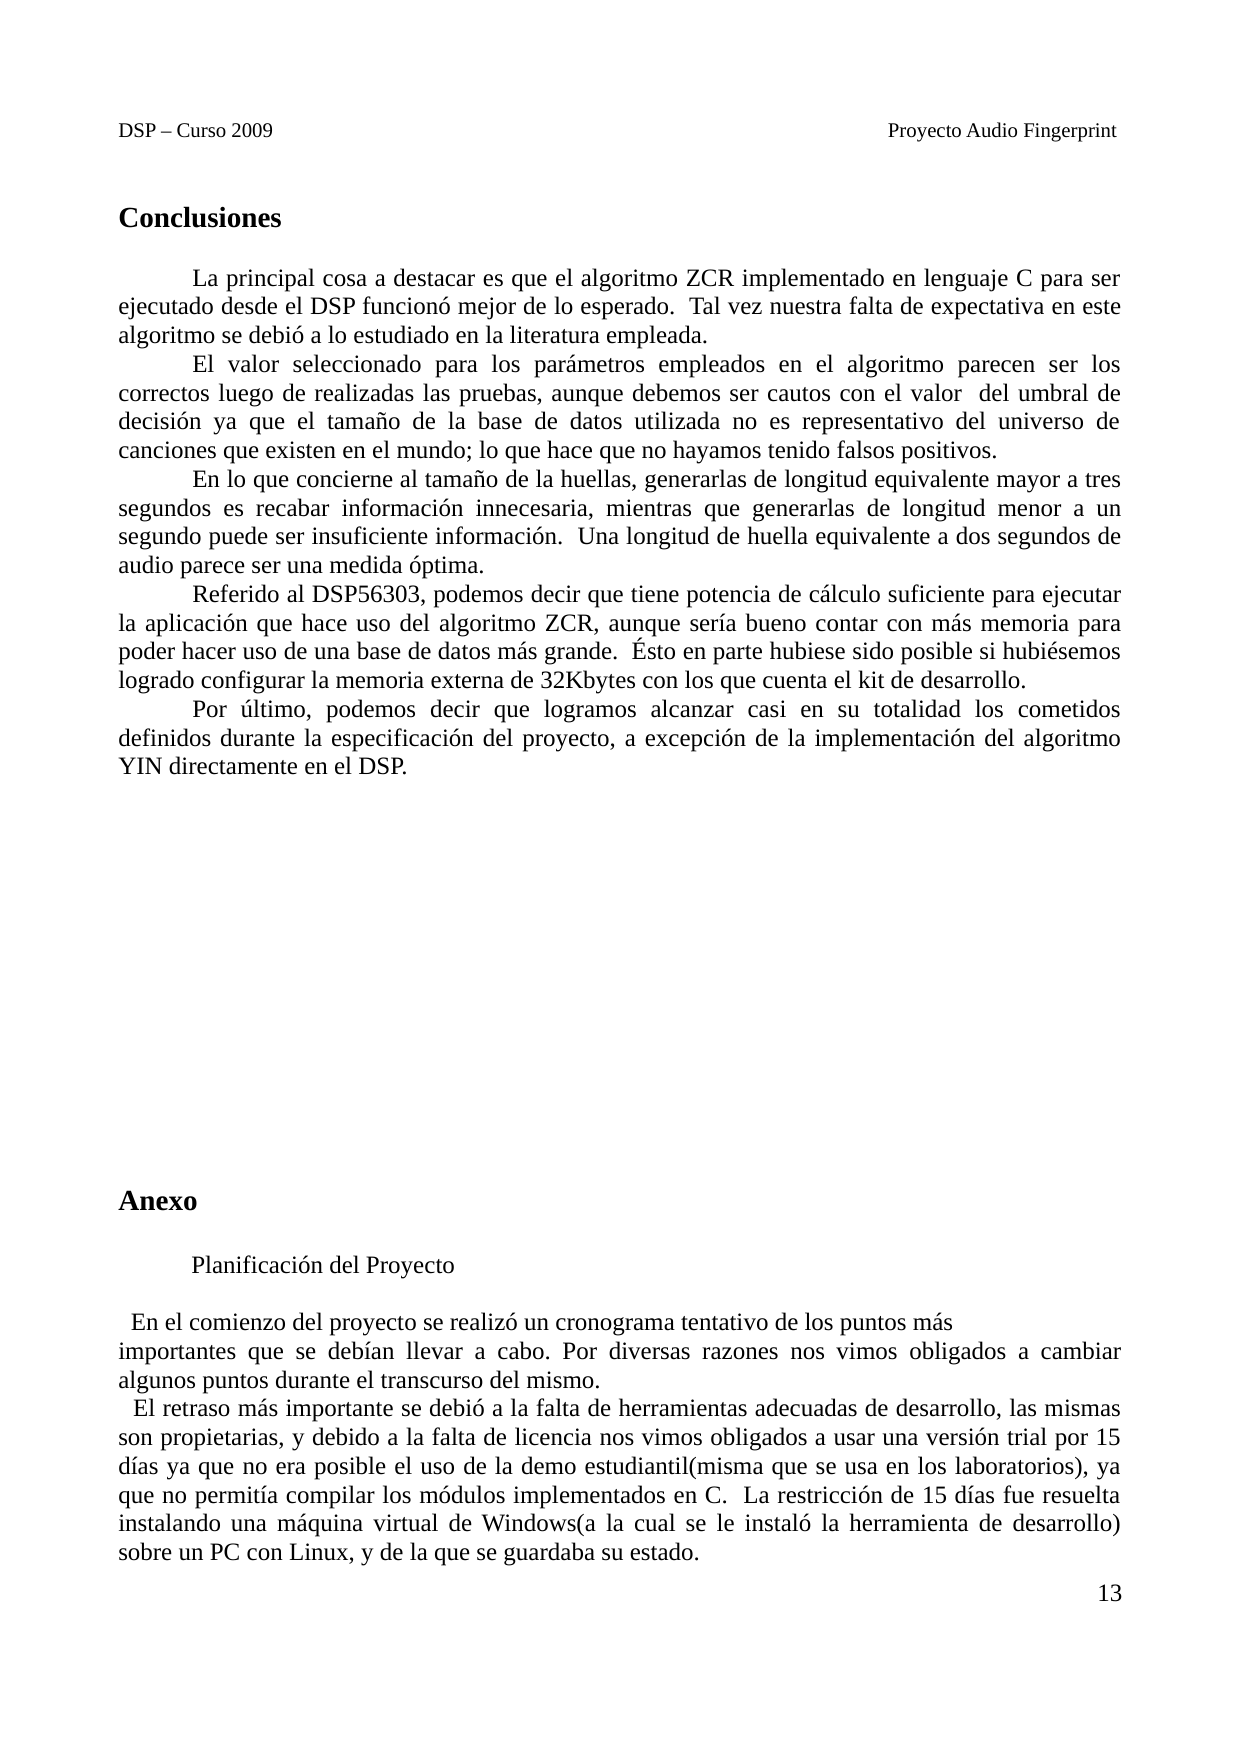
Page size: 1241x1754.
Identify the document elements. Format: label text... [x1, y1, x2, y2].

text El valor seleccionado para los parámetros empleados en el algoritmo parecen ser los correctos luego de realizadas las pruebas, aunque debemos ser cautos con el valor del umbral de decisión ya que el tamaño de la base de datos utilizada no es representativo del universo de canciones que existen en el mundo; lo que hace que no hayamos tenido falsos positivos. [118, 349, 1122, 464]
text El retraso más importante se debió a la falta de herramientas adecuadas de desarrollo, las mismas son propietarias, y debido a la falta de licencia nos vimos obligados a usar una versión trial por 15 días ya que no era posible el uso de la demo estudiantil(misma que se usa en los laboratorios), ya que no permitía compilar los módulos implementados en C. La restricción de 15 días fue resuelta instalando una máquina virtual de Windows(a la cual se le instaló la herramienta de desarrollo) sobre un PC con Linux, y de la que se guardaba su estado. [118, 1393, 1122, 1566]
text Planificación del Proyecto [118, 1250, 1122, 1278]
text Anexo [118, 1183, 1122, 1216]
text En lo que concierne al tamaño de la huellas, generarlas de longitud equivalente mayor a tres segundos es recabar información innecesaria, mientras que generarlas de longitud menor a un segundo puede ser insuficiente información. Una longitud de huella equivalente a dos segundos de audio parece ser una medida óptima. [118, 464, 1122, 579]
text Conclusiones [118, 200, 1122, 234]
text Referido al DSP56303, podemos decir que tiene potencia de cálculo suficiente para ejecutar la aplicación que hace uso del algoritmo ZCR, aunque sería bueno contar con más memoria para poder hacer uso de una base de datos más grande. Ésto en parte hubiese sido posible si hubiésemos logrado configurar la memoria externa de 32Kbytes con los que cuenta el kit de desarrollo. [118, 579, 1122, 694]
text La principal cosa a destacar es que el algoritmo ZCR implementado en lenguaje C para ser ejecutado desde el DSP funcionó mejor de lo esperado. Tal vez nuestra falta de expectativa en este algoritmo se debió a lo estudiado en la literatura empleada. [118, 263, 1122, 349]
text Por último, podemos decir que logramos alcanzar casi en su totalidad los cometidos definidos durante la especificación del proyecto, a excepción de la implementación del algoritmo YIN directamente en el DSP. [118, 694, 1122, 780]
text importantes que se debían llevar a cabo. Por diversas razones nos vimos obligados a cambiar algunos puntos durante el transcurso del mismo. [118, 1336, 1122, 1393]
text En el comienzo del proyecto se realizó un cronograma tentativo de los puntos más [118, 1307, 1122, 1336]
